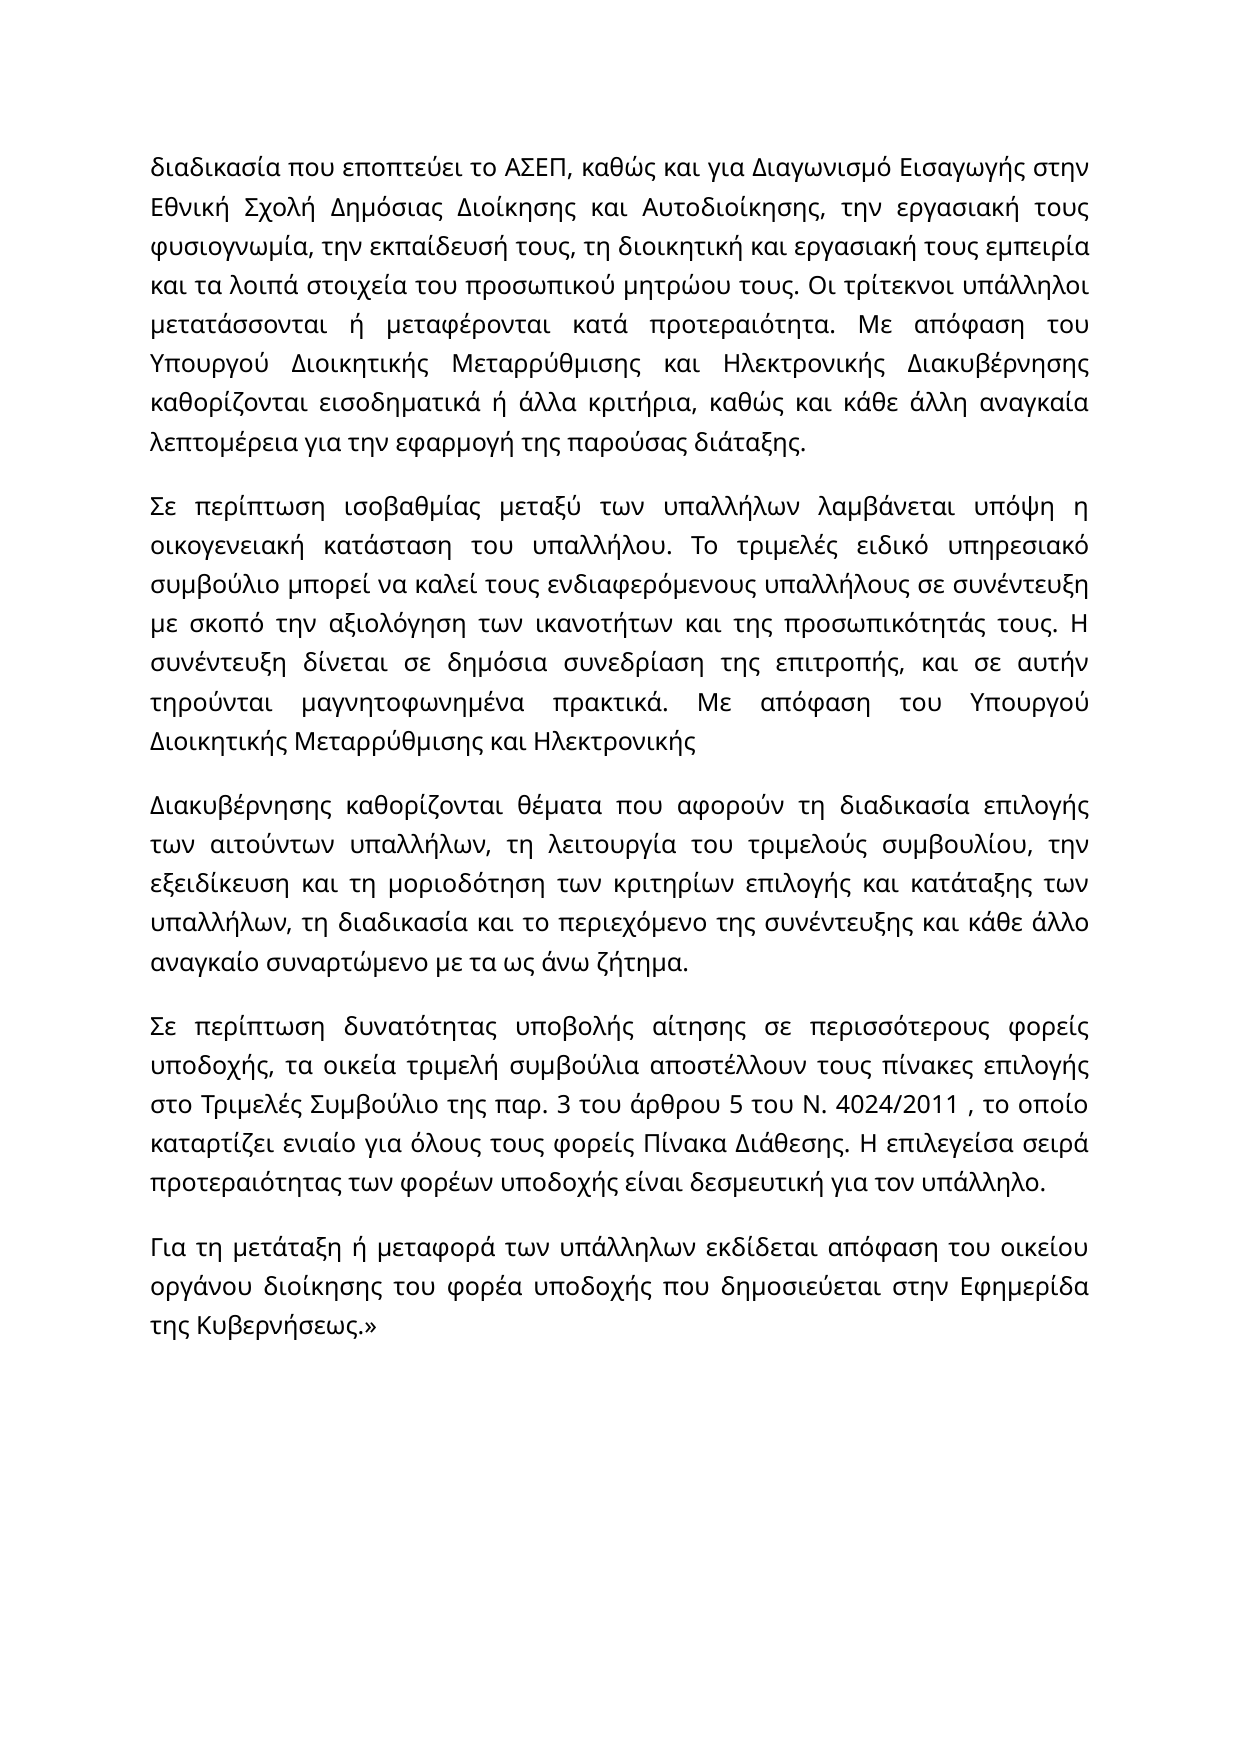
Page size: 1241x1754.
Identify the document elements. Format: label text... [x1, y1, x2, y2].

text Για τη μετάταξη ή μεταφορά των υπάλληλων εκδίδεται απόφαση του οικείου οργάνου διοίκησης του φορέα υποδοχής που δημοσιεύεται στην Εφημερίδα της Κυβερνήσεως.» [150, 1229, 1090, 1342]
text Σε περίπτωση δυνατότητας υποβολής αίτησης σε περισσότερους φορείς υποδοχής, τα οικεία τριμελή συμβούλια αποστέλλουν τους πίνακες επιλογής στο Τριμελές Συμβούλιο της παρ. 3 του άρθρου 5 του Ν. 4024/2011 , το οποίο καταρτίζει ενιαίο για όλους τους φορείς Πίνακα Διάθεσης. Η επιλεγείσα σειρά προτεραιότητας των φορέων υποδοχής είναι δεσμευτική για τον υπάλληλο. [150, 1008, 1090, 1199]
text Σε περίπτωση ισοβαθμίας μεταξύ των υπαλλήλων λαμβάνεται υπόψη η οικογενειακή κατάσταση του υπαλλήλου. Το τριμελές ειδικό υπηρεσιακό συμβούλιο μπορεί να καλεί τους ενδιαφερόμενους υπαλλήλους σε συνέντευξη με σκοπό την αξιολόγηση των ικανοτήτων και της προσωπικότητάς τους. Η συνέντευξη δίνεται σε δημόσια συνεδρίαση της επιτροπής, και σε αυτήν τηρούνται μαγνητοφωνημένα πρακτικά. Με απόφαση του Υπουργού Διοικητικής Μεταρρύθμισης και Ηλεκτρονικής [150, 488, 1090, 757]
text Διακυβέρνησης καθορίζονται θέματα που αφορούν τη διαδικασία επιλογής των αιτούντων υπαλλήλων, τη λειτουργία του τριμελούς συμβουλίου, την εξειδίκευση και τη μοριοδότηση των κριτηρίων επιλογής και κατάταξης των υπαλλήλων, τη διαδικασία και το περιεχόμενο της συνέντευξης και κάθε άλλο αναγκαίο συναρτώμενο με τα ως άνω ζήτημα. [150, 787, 1090, 978]
text διαδικασία που εποπτεύει το ΑΣΕΠ, καθώς και για Διαγωνισμό Εισαγωγής στην Εθνική Σχολή Δημόσιας Διοίκησης και Αυτοδιοίκησης, την εργασιακή τους φυσιογνωμία, την εκπαίδευσή τους, τη διοικητική και εργασιακή τους εμπειρία και τα λοιπά στοιχεία του προσωπικού μητρώου τους. Οι τρίτεκνοι υπάλληλοι μετατάσσονται ή μεταφέρονται κατά προτεραιότητα. Με απόφαση του Υπουργού Διοικητικής Μεταρρύθμισης και Ηλεκτρονικής Διακυβέρνησης καθορίζονται εισοδηματικά ή άλλα κριτήρια, καθώς και κάθε άλλη αναγκαία λεπτομέρεια για την εφαρμογή της παρούσας διάταξης. [150, 150, 1090, 458]
